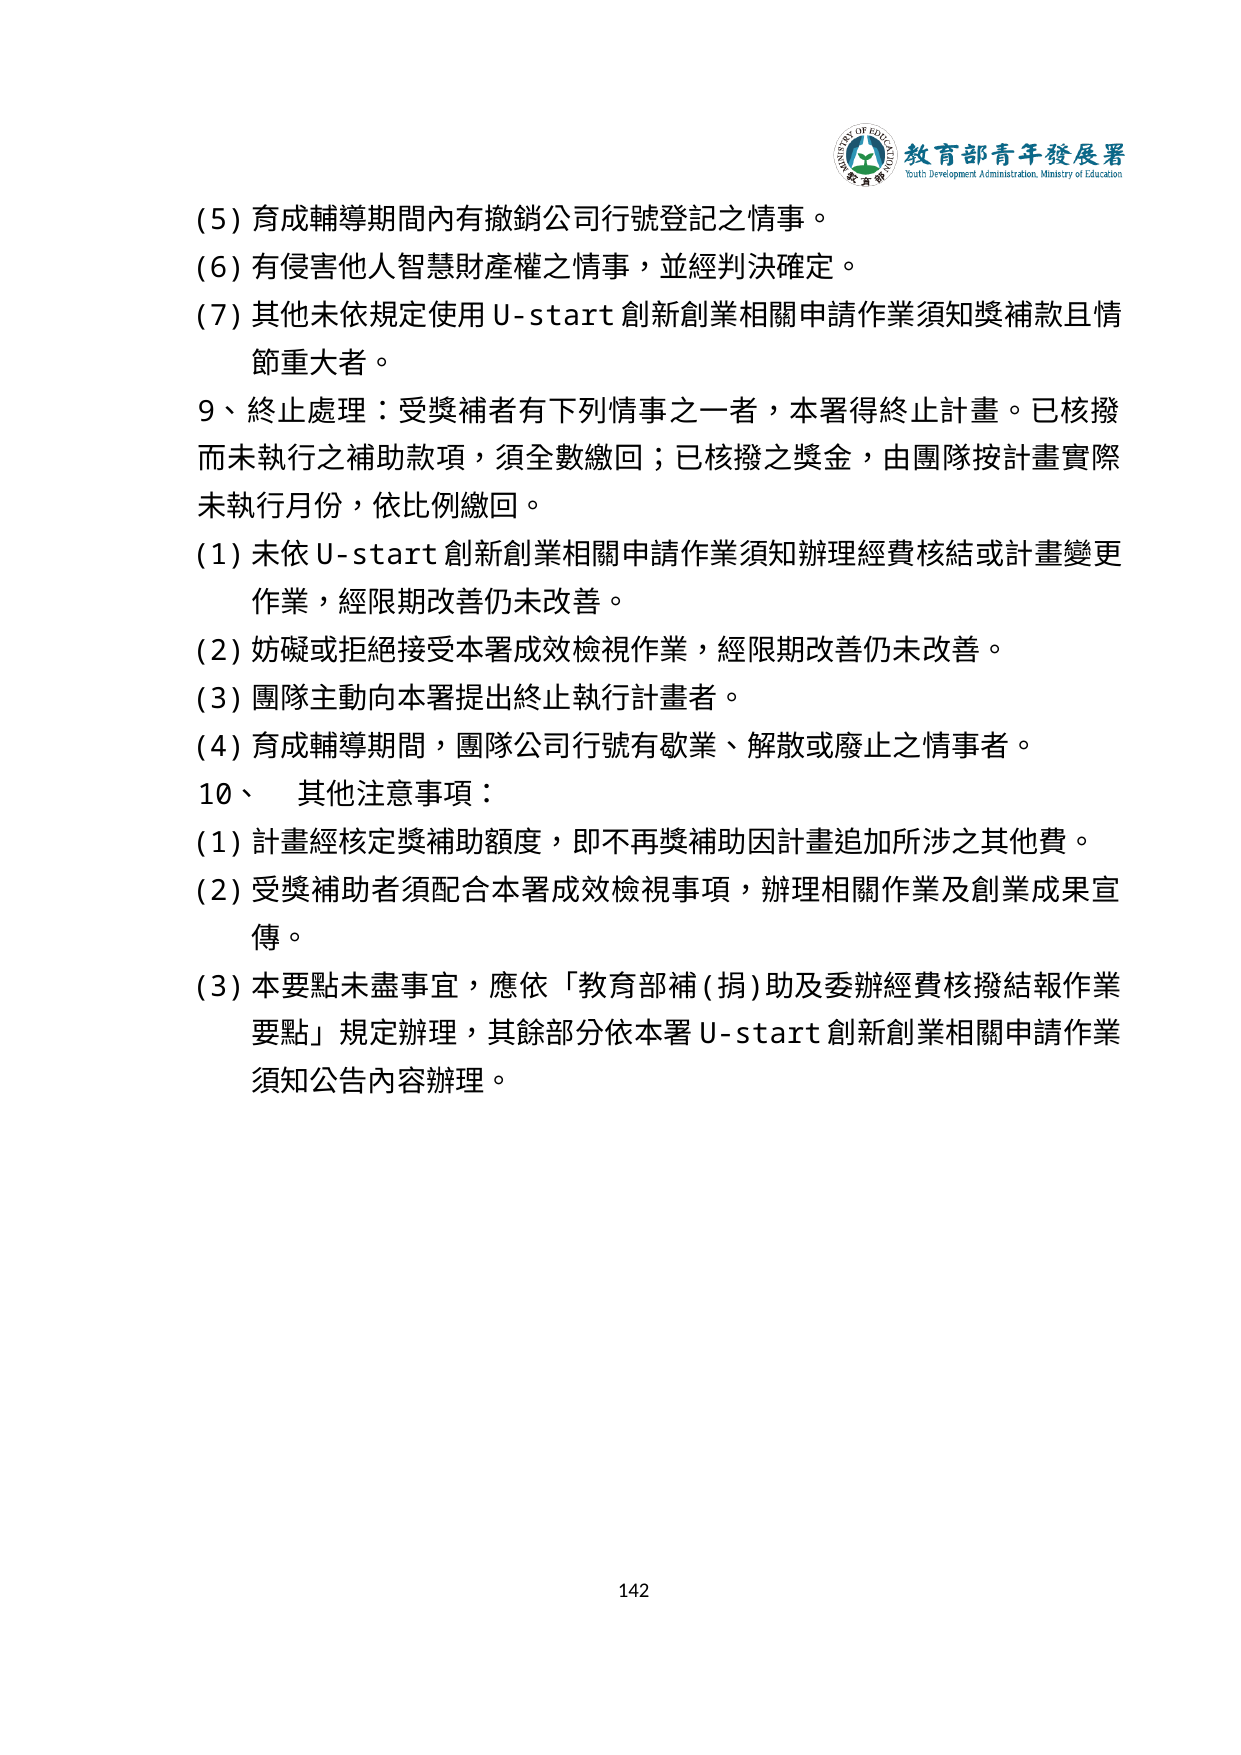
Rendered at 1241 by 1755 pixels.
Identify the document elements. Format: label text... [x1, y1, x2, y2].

list 育成輔導期間內有撤銷公司行號登記之情事。 [192, 191, 1122, 239]
list 團隊主動向本署提出終止執行計畫者。 [192, 670, 1122, 718]
list 育成輔導期間，團隊公司行號有歇業、解散或廢止之情事者。 [192, 718, 1122, 766]
list 本要點未盡事宜，應依「教育部補(捐)助及委辦經費核撥結報作業要點」規定辦理，其餘部分依本署U-start創新創業相關申請作業須知公告內容辦理。 [192, 958, 1122, 1101]
list 未依U-start創新創業相關申請作業須知辦理經費核結或計畫變更作業，經限期改善仍未改善。 [192, 526, 1122, 622]
list 受獎補助者須配合本署成效檢視事項，辦理相關作業及創業成果宣傳。 [192, 862, 1122, 958]
list 妨礙或拒絕接受本署成效檢視作業，經限期改善仍未改善。 [192, 622, 1122, 670]
list 其他注意事項： [197, 766, 1122, 814]
list 有侵害他人智慧財產權之情事，並經判決確定。 [192, 239, 1122, 287]
list 其他未依規定使用U-start創新創業相關申請作業須知獎補款且情節重大者。 [192, 287, 1122, 383]
list 計畫經核定獎補助額度，即不再獎補助因計畫追加所涉之其他費。 [192, 814, 1122, 862]
list 終止處理：受獎補者有下列情事之一者，本署得終止計畫。已核撥而未執行之補助款項，須全數繳回；已核撥之獎金，由團隊按計畫實際未執行月份，依比例繳回。 [197, 383, 1122, 526]
